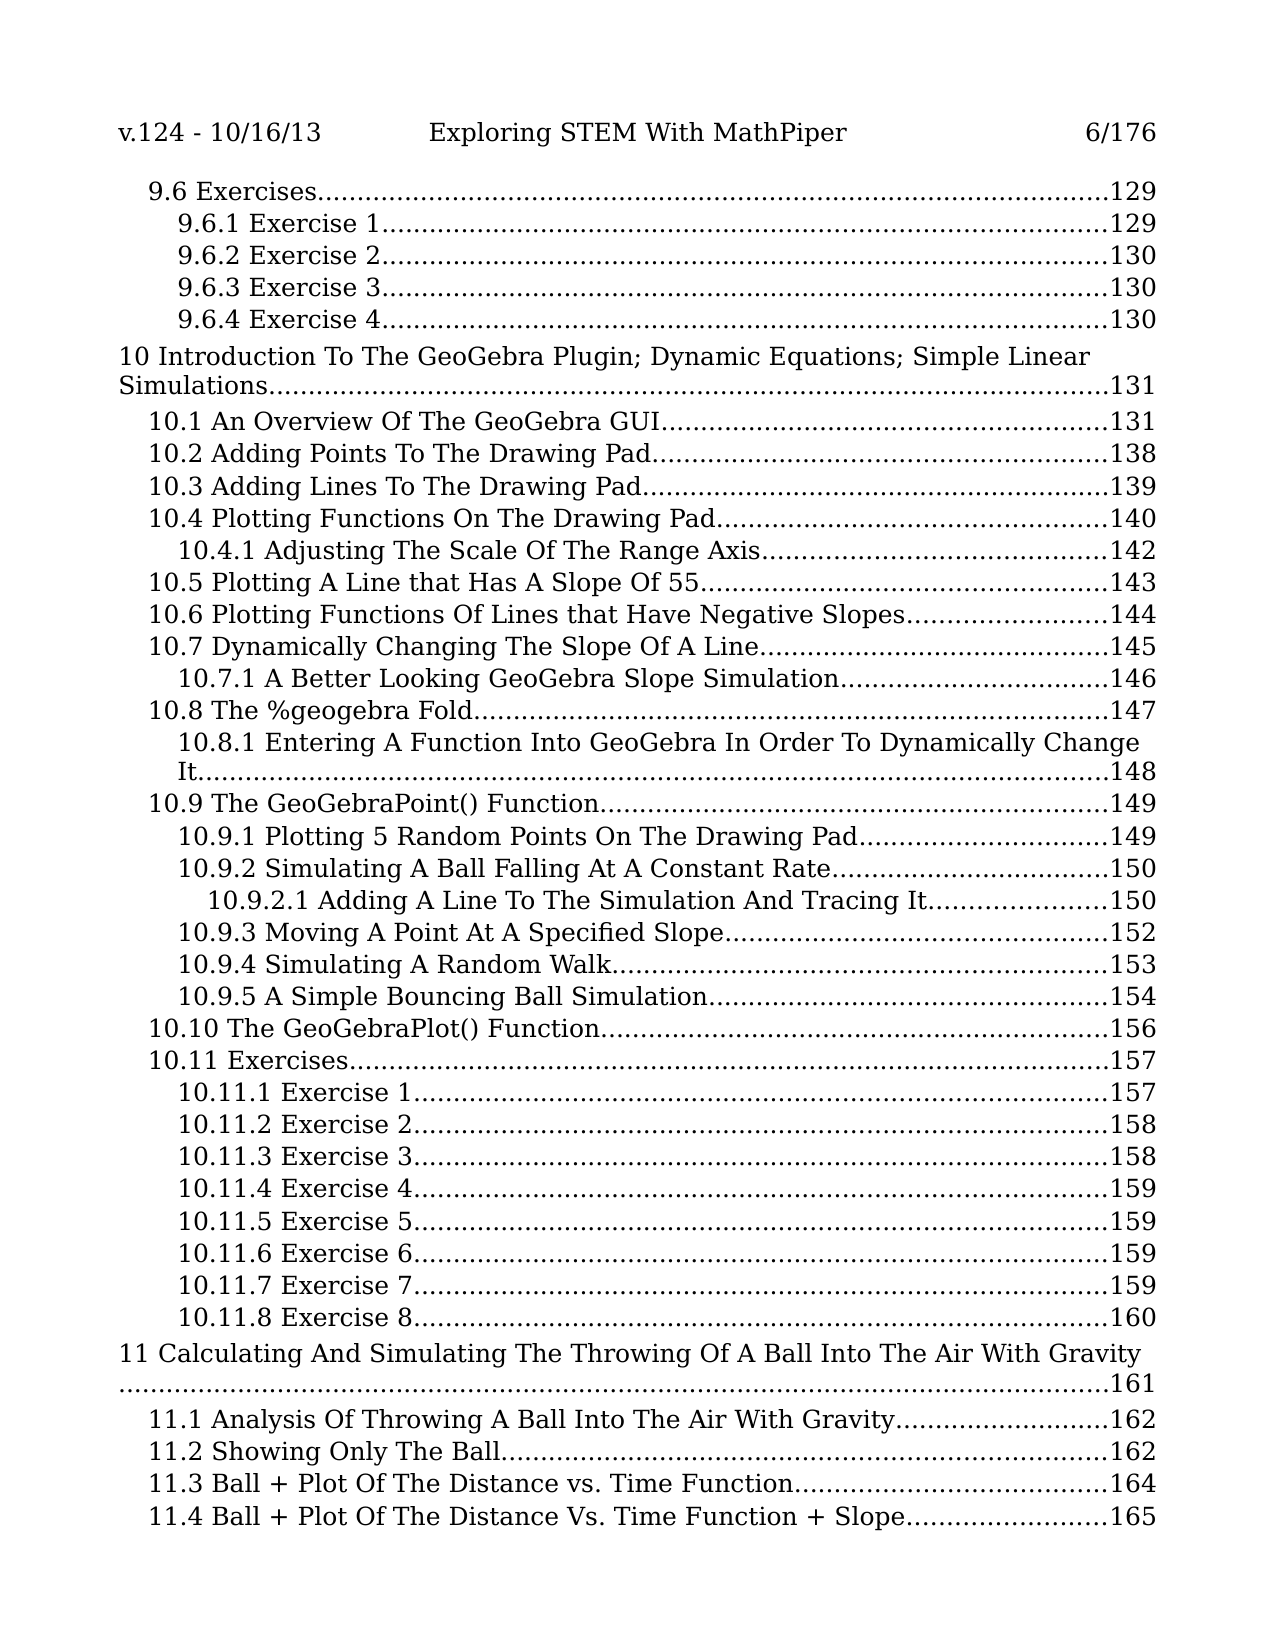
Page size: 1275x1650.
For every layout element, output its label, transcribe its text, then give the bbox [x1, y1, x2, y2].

text 10.11.6 Exercise 6 159 [177, 1239, 1157, 1268]
text 10.8 The %geogebra Fold 147 [148, 696, 1157, 726]
text 10.11.7 Exercise 7 159 [177, 1271, 1157, 1300]
text 9.6 Exercises 129 [148, 177, 1157, 206]
text 10.9.1 Plotting 5 Random Points On The Drawing Pad 149 [177, 822, 1157, 851]
text 10.9.2.1 Adding A Line To The Simulation And Tracing It 150 [207, 886, 1157, 915]
text 10.11.2 Exercise 2 158 [177, 1111, 1157, 1140]
text 10.10 The GeoGebraPlot() Function 156 [148, 1014, 1157, 1043]
text 10.7.1 A Better Looking GeoGebra Slope Simulation 146 [177, 664, 1157, 693]
text 10.11.4 Exercise 4 159 [177, 1175, 1157, 1204]
text 10.5 Plotting A Line that Has A Slope Of 55 143 [148, 568, 1157, 597]
text 10 Introduction To The GeoGebra Plugin; Dynamic Equations; Simple Linear Simulations 131 [118, 342, 1157, 400]
text 10.8.1 Entering A Function Into GeoGebra In Order To Dynamically Change It 148 [177, 728, 1157, 787]
text 11.3 Ball + Plot Of The Distance vs. Time Function 164 [148, 1470, 1157, 1499]
text 10.6 Plotting Functions Of Lines that Have Negative Slopes 144 [148, 600, 1157, 629]
text 10.11.3 Exercise 3 158 [177, 1143, 1157, 1172]
text 9.6.1 Exercise 1 129 [177, 209, 1157, 238]
text 11.1 Analysis Of Throwing A Ball Into The Air With Gravity 162 [148, 1406, 1157, 1435]
text 10.4.1 Adjusting The Scale Of The Range Axis 142 [177, 536, 1157, 565]
text 10.3 Adding Lines To The Drawing Pad 139 [148, 472, 1157, 501]
text 10.2 Adding Points To The Drawing Pad 138 [148, 440, 1157, 469]
text 11 Calculating And Simulating The Throwing Of A Ball Into The Air With Gravity 161 [118, 1340, 1157, 1398]
text 11.4 Ball + Plot Of The Distance Vs. Time Function + Slope 165 [148, 1502, 1157, 1531]
text 10.4 Plotting Functions On The Drawing Pad 140 [148, 504, 1157, 533]
text 10.9.4 Simulating A Random Walk 153 [177, 950, 1157, 979]
text 9.6.3 Exercise 3 130 [177, 273, 1157, 302]
text 10.9 The GeoGebraPoint() Function 149 [148, 790, 1157, 819]
text 10.7 Dynamically Changing The Slope Of A Line 145 [148, 632, 1157, 661]
text 11.2 Showing Only The Ball 162 [148, 1438, 1157, 1467]
text 10.9.3 Moving A Point At A Specified Slope 152 [177, 918, 1157, 947]
text 10.11.1 Exercise 1 157 [177, 1078, 1157, 1108]
text 9.6.4 Exercise 4 130 [177, 305, 1157, 334]
text 10.11 Exercises 157 [148, 1046, 1157, 1076]
text 10.9.2 Simulating A Ball Falling At A Constant Rate 150 [177, 854, 1157, 883]
text 10.9.5 A Simple Bouncing Ball Simulation 154 [177, 982, 1157, 1011]
text 9.6.2 Exercise 2 130 [177, 241, 1157, 270]
text 10.1 An Overview Of The GeoGebra GUI 131 [148, 408, 1157, 437]
text 10.11.5 Exercise 5 159 [177, 1207, 1157, 1236]
text 10.11.8 Exercise 8 160 [177, 1303, 1157, 1332]
